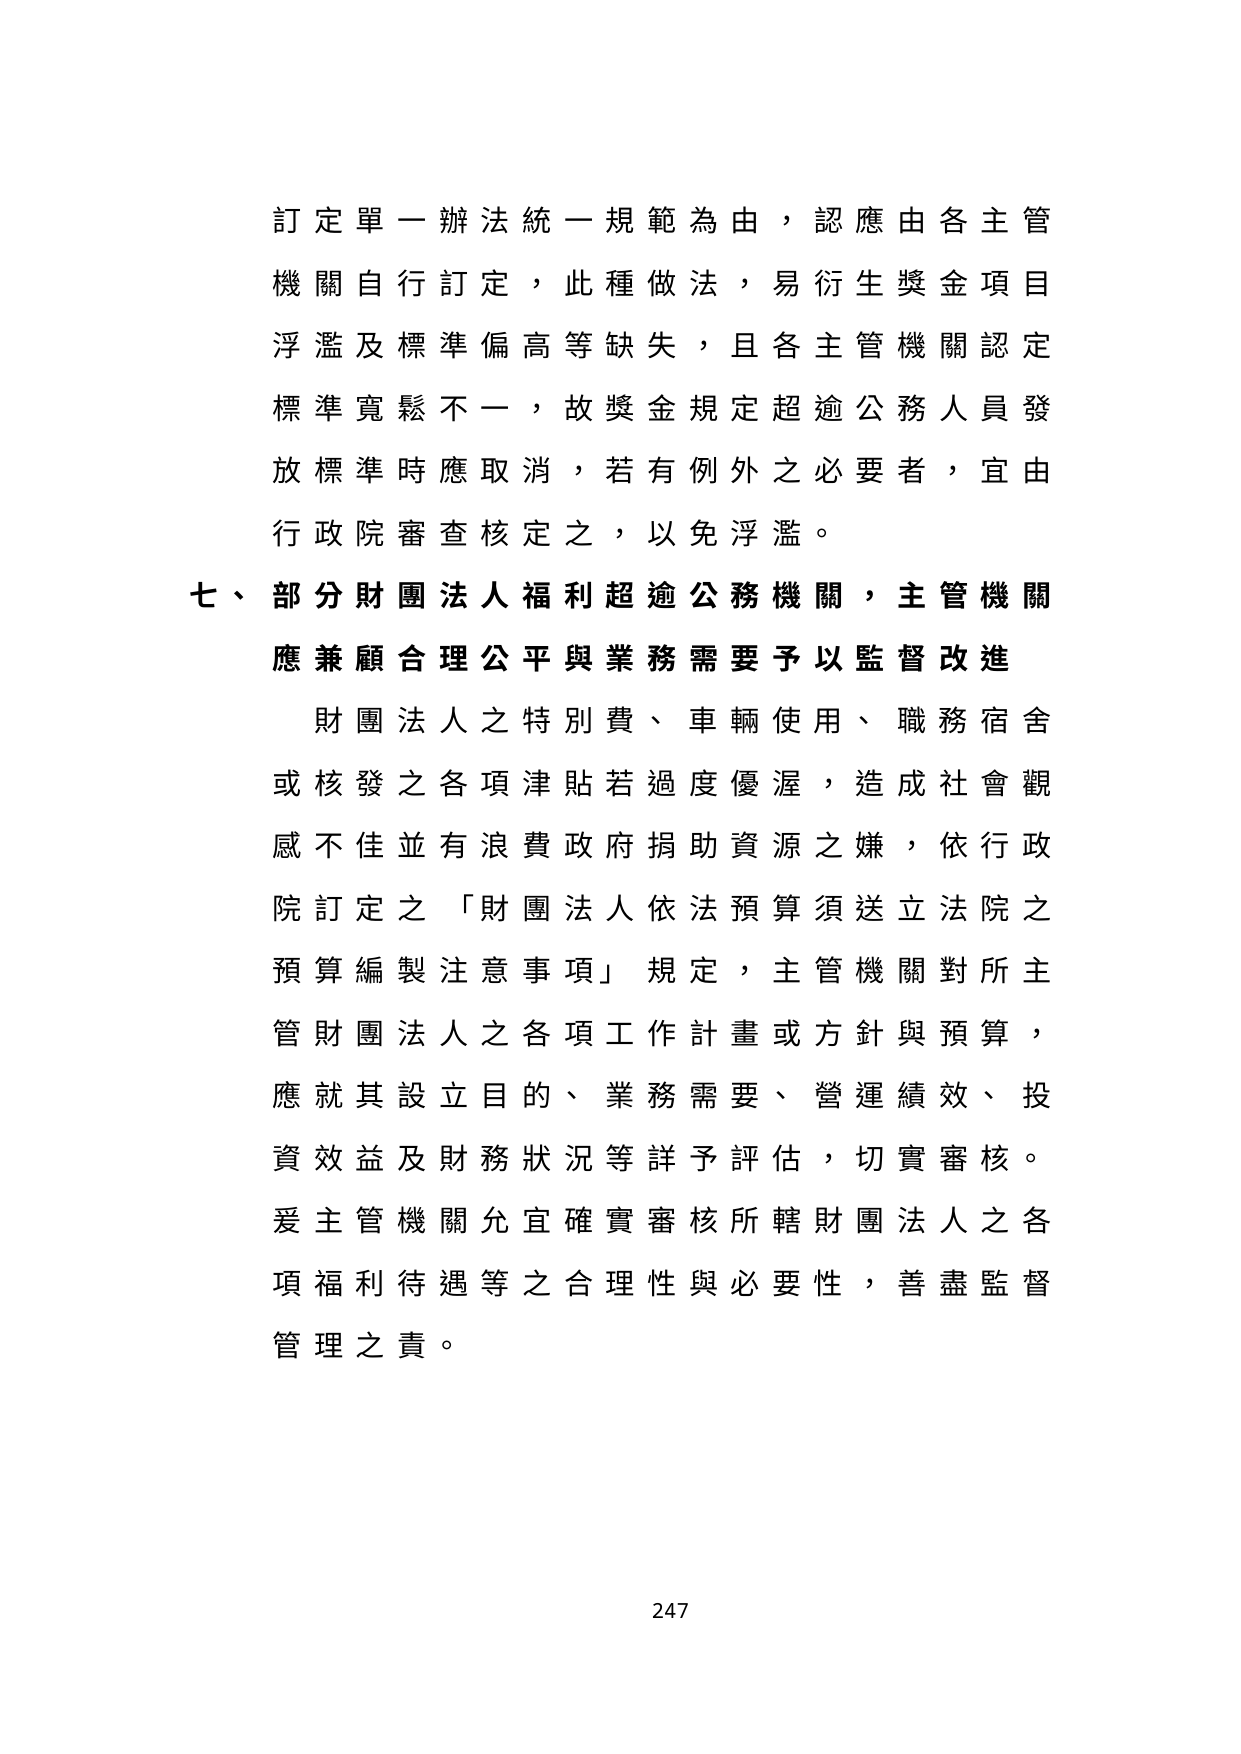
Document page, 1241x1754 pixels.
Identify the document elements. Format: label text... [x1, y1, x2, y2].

text 七、部分財團法人福利超逾公務機關，主管機關應兼顧合理公平與業務需要予以監督改進 [183, 552, 1058, 677]
text 財團法人之特別費、車輛使用、職務宿舍或核發之各項津貼若過度優渥，造成社會觀感不佳並有浪費政府捐助資源之嫌，依行政院訂定之「財團法人依法預算須送立法院之預算編製注意事項」規定，主管機關對所主管財團法人之各項工作計畫或方針與預算，應就其設立目的、業務需要、營運績效、投資效益及財務狀況等詳予評估，切實審核。爰主管機關允宜確實審核所轄財團法人之各項福利待遇等之合理性與必要性，善盡監督管理之責。 [242, 677, 1058, 1365]
text 訂定單一辦法統一規範為由，認應由各主管機關自行訂定，此種做法，易衍生獎金項目浮濫及標準偏高等缺失，且各主管機關認定標準寬鬆不一，故獎金規定超逾公務人員發放標準時應取消，若有例外之必要者，宜由行政院審查核定之，以免浮濫。 [242, 177, 1058, 552]
